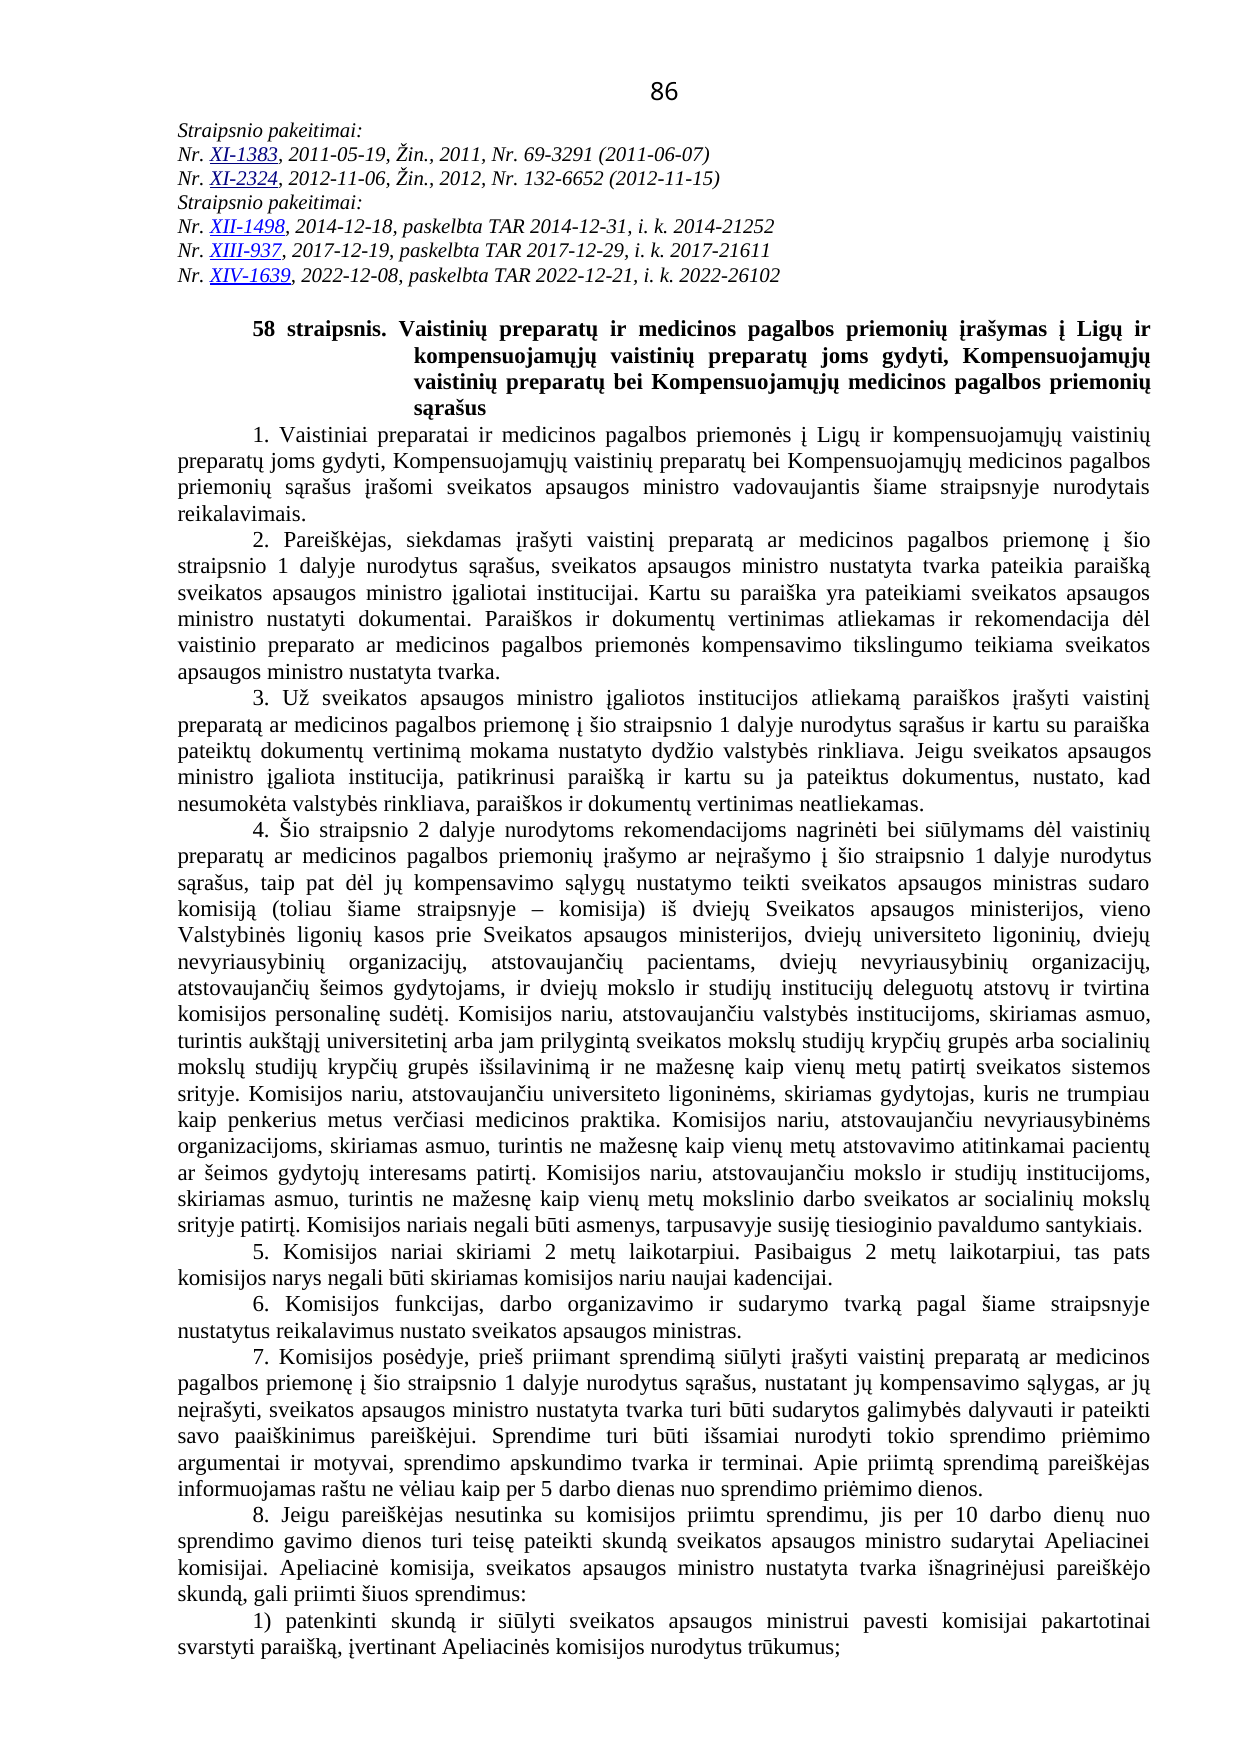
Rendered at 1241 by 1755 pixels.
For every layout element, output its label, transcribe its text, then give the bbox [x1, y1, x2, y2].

text 1) patenkinti skundą ir siūlyti sveikatos apsaugos ministrui pavesti komisijai pakartotinai svarstyti paraišką, įvertinant Apeliacinės komisijos nurodytus trūkumus; [177, 1607, 1152, 1659]
text Nr. XII-1498, 2014-12-18, paskelbta TAR 2014-12-31, i. k. 2014-21252 [177, 214, 1152, 238]
text 58 straipsnis. Vaistinių preparatų ir medicinos pagalbos priemonių įrašymas į Ligų ir kompensuojamųjų vaistinių preparatų joms gydyti, Kompensuojamųjų vaistinių preparatų bei Kompensuojamųjų medicinos pagalbos priemonių sąrašus [252, 315, 1152, 421]
text Straipsnio pakeitimai: [177, 190, 1152, 214]
text Straipsnio pakeitimai: [177, 118, 1152, 142]
text 5. Komisijos nariai skiriami 2 metų laikotarpiui. Pasibaigus 2 metų laikotarpiui, tas pats komisijos narys negali būti skiriamas komisijos nariu naujai kadencijai. [177, 1238, 1152, 1290]
text Nr. XI-2324, 2012-11-06, Žin., 2012, Nr. 132-6652 (2012-11-15) [177, 166, 1152, 190]
text 7. Komisijos posėdyje, prieš priimant sprendimą siūlyti įrašyti vaistinį preparatą ar medicinos pagalbos priemonę į šio straipsnio 1 dalyje nurodytus sąrašus, nustatant jų kompensavimo sąlygas, ar jų neįrašyti, sveikatos apsaugos ministro nustatyta tvarka turi būti sudarytos galimybės dalyvauti ir pateikti savo paaiškinimus pareiškėjui. Sprendime turi būti išsamiai nurodyti tokio sprendimo priėmimo argumentai ir motyvai, sprendimo apskundimo tvarka ir terminai. Apie priimtą sprendimą pareiškėjas informuojamas raštu ne vėliau kaip per 5 darbo dienas nuo sprendimo priėmimo dienos. [177, 1343, 1152, 1501]
text 3. Už sveikatos apsaugos ministro įgaliotos institucijos atliekamą paraiškos įrašyti vaistinį preparatą ar medicinos pagalbos priemonę į šio straipsnio 1 dalyje nurodytus sąrašus ir kartu su paraiška pateiktų dokumentų vertinimą mokama nustatyto dydžio valstybės rinkliava. Jeigu sveikatos apsaugos ministro įgaliota institucija, patikrinusi paraišką ir kartu su ja pateiktus dokumentus, nustato, kad nesumokėta valstybės rinkliava, paraiškos ir dokumentų vertinimas neatliekamas. [177, 684, 1152, 816]
text Nr. XIII-937, 2017-12-19, paskelbta TAR 2017-12-29, i. k. 2017-21611 [177, 238, 1152, 262]
text 1. Vaistiniai preparatai ir medicinos pagalbos priemonės į Ligų ir kompensuojamųjų vaistinių preparatų joms gydyti, Kompensuojamųjų vaistinių preparatų bei Kompensuojamųjų medicinos pagalbos priemonių sąrašus įrašomi sveikatos apsaugos ministro vadovaujantis šiame straipsnyje nurodytais reikalavimais. [177, 421, 1152, 526]
text Nr. XI-1383, 2011-05-19, Žin., 2011, Nr. 69-3291 (2011-06-07) [177, 142, 1152, 166]
text 8. Jeigu pareiškėjas nesutinka su komisijos priimtu sprendimu, jis per 10 darbo dienų nuo sprendimo gavimo dienos turi teisę pateikti skundą sveikatos apsaugos ministro sudarytai Apeliacinei komisijai. Apeliacinė komisija, sveikatos apsaugos ministro nustatyta tvarka išnagrinėjusi pareiškėjo skundą, gali priimti šiuos sprendimus: [177, 1501, 1152, 1607]
text Nr. XIV-1639, 2022-12-08, paskelbta TAR 2022-12-21, i. k. 2022-26102 [177, 262, 1152, 287]
text 6. Komisijos funkcijas, darbo organizavimo ir sudarymo tvarką pagal šiame straipsnyje nustatytus reikalavimus nustato sveikatos apsaugos ministras. [177, 1290, 1152, 1343]
text 2. Pareiškėjas, siekdamas įrašyti vaistinį preparatą ar medicinos pagalbos priemonę į šio straipsnio 1 dalyje nurodytus sąrašus, sveikatos apsaugos ministro nustatyta tvarka pateikia paraišką sveikatos apsaugos ministro įgaliotai institucijai. Kartu su paraiška yra pateikiami sveikatos apsaugos ministro nustatyti dokumentai. Paraiškos ir dokumentų vertinimas atliekamas ir rekomendacija dėl vaistinio preparato ar medicinos pagalbos priemonės kompensavimo tikslingumo teikiama sveikatos apsaugos ministro nustatyta tvarka. [177, 526, 1152, 684]
text 4. Šio straipsnio 2 dalyje nurodytoms rekomendacijoms nagrinėti bei siūlymams dėl vaistinių preparatų ar medicinos pagalbos priemonių įrašymo ar neįrašymo į šio straipsnio 1 dalyje nurodytus sąrašus, taip pat dėl jų kompensavimo sąlygų nustatymo teikti sveikatos apsaugos ministras sudaro komisiją (toliau šiame straipsnyje – komisija) iš dviejų Sveikatos apsaugos ministerijos, vieno Valstybinės ligonių kasos prie Sveikatos apsaugos ministerijos, dviejų universiteto ligoninių, dviejų nevyriausybinių organizacijų, atstovaujančių pacientams, dviejų nevyriausybinių organizacijų, atstovaujančių šeimos gydytojams, ir dviejų mokslo ir studijų institucijų deleguotų atstovų ir tvirtina komisijos personalinę sudėtį. Komisijos nariu, atstovaujančiu valstybės institucijoms, skiriamas asmuo, turintis aukštąjį universitetinį arba jam prilygintą sveikatos mokslų studijų krypčių grupės arba socialinių mokslų studijų krypčių grupės išsilavinimą ir ne mažesnę kaip vienų metų patirtį sveikatos sistemos srityje. Komisijos nariu, atstovaujančiu universiteto ligoninėms, skiriamas gydytojas, kuris ne trumpiau kaip penkerius metus verčiasi medicinos praktika. Komisijos nariu, atstovaujančiu nevyriausybinėms organizacijoms, skiriamas asmuo, turintis ne mažesnę kaip vienų metų atstovavimo atitinkamai pacientų ar šeimos gydytojų interesams patirtį. Komisijos nariu, atstovaujančiu mokslo ir studijų institucijoms, skiriamas asmuo, turintis ne mažesnę kaip vienų metų mokslinio darbo sveikatos ar socialinių mokslų srityje patirtį. Komisijos nariais negali būti asmenys, tarpusavyje susiję tiesioginio pavaldumo santykiais. [177, 816, 1152, 1238]
